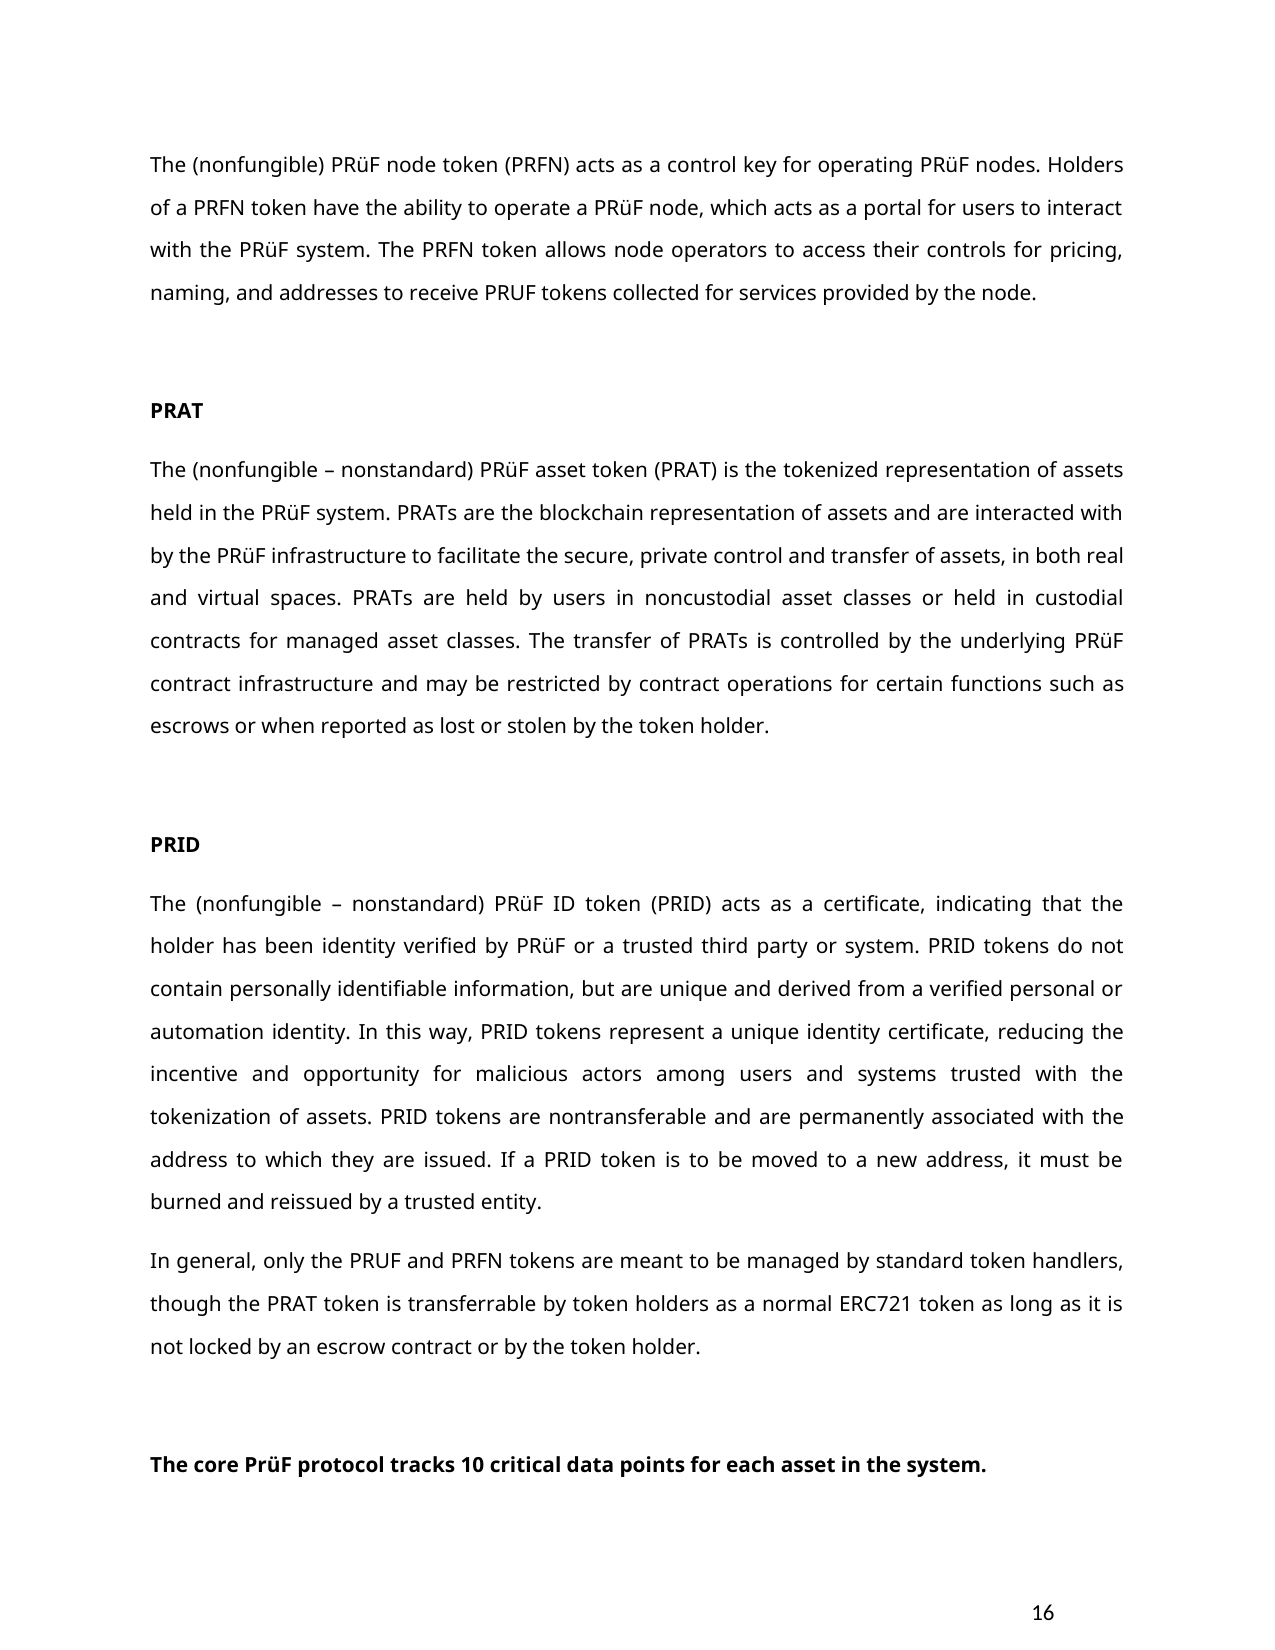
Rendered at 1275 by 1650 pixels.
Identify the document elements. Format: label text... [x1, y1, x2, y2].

text The core PrüF protocol tracks 10 critical data points for each asset in the system. [150, 1450, 1125, 1479]
text In general, only the PRUF and PRFN tokens are meant to be managed by standard token handlers, though the PRAT token is transferrable by token holders as a normal ERC721 token as long as it is not locked by an escrow contract or by the token holder. [150, 1247, 1125, 1360]
text PRID [150, 830, 1125, 858]
text The (nonfungible) PRüF node token (PRFN) acts as a control key for operating PRüF nodes. Holders of a PRFN token have the ability to operate a PRüF node, which acts as a portal for users to interact with the PRüF system. The PRFN token allows node operators to access their controls for pricing, naming, and addresses to receive PRUF tokens collected for services provided by the node. [150, 150, 1125, 306]
text The (nonfungible – nonstandard) PRüF ID token (PRID) acts as a certificate, indicating that the holder has been identity verified by PRüF or a trusted third party or system. PRID tokens do not contain personally identifiable information, but are unique and derived from a verified personal or automation identity. In this way, PRID tokens represent a unique identity certificate, reducing the incentive and opportunity for malicious actors among users and systems trusted with the tokenization of assets. PRID tokens are nontransferable and are permanently associated with the address to which they are issued. If a PRID token is to be moved to a new address, it must be burned and reissued by a trusted entity. [150, 889, 1125, 1216]
text PRAT [150, 396, 1125, 425]
text The (nonfungible – nonstandard) PRüF asset token (PRAT) is the tokenized representation of assets held in the PRüF system. PRATs are the blockchain representation of assets and are interacted with by the PRüF infrastructure to facilitate the secure, private control and transfer of assets, in both real and virtual spaces. PRATs are held by users in noncustodial asset classes or held in custodial contracts for managed asset classes. The transfer of PRATs is controlled by the underlying PRüF contract infrastructure and may be restricted by contract operations for certain functions such as escrows or when reported as lost or stolen by the token holder. [150, 456, 1125, 740]
